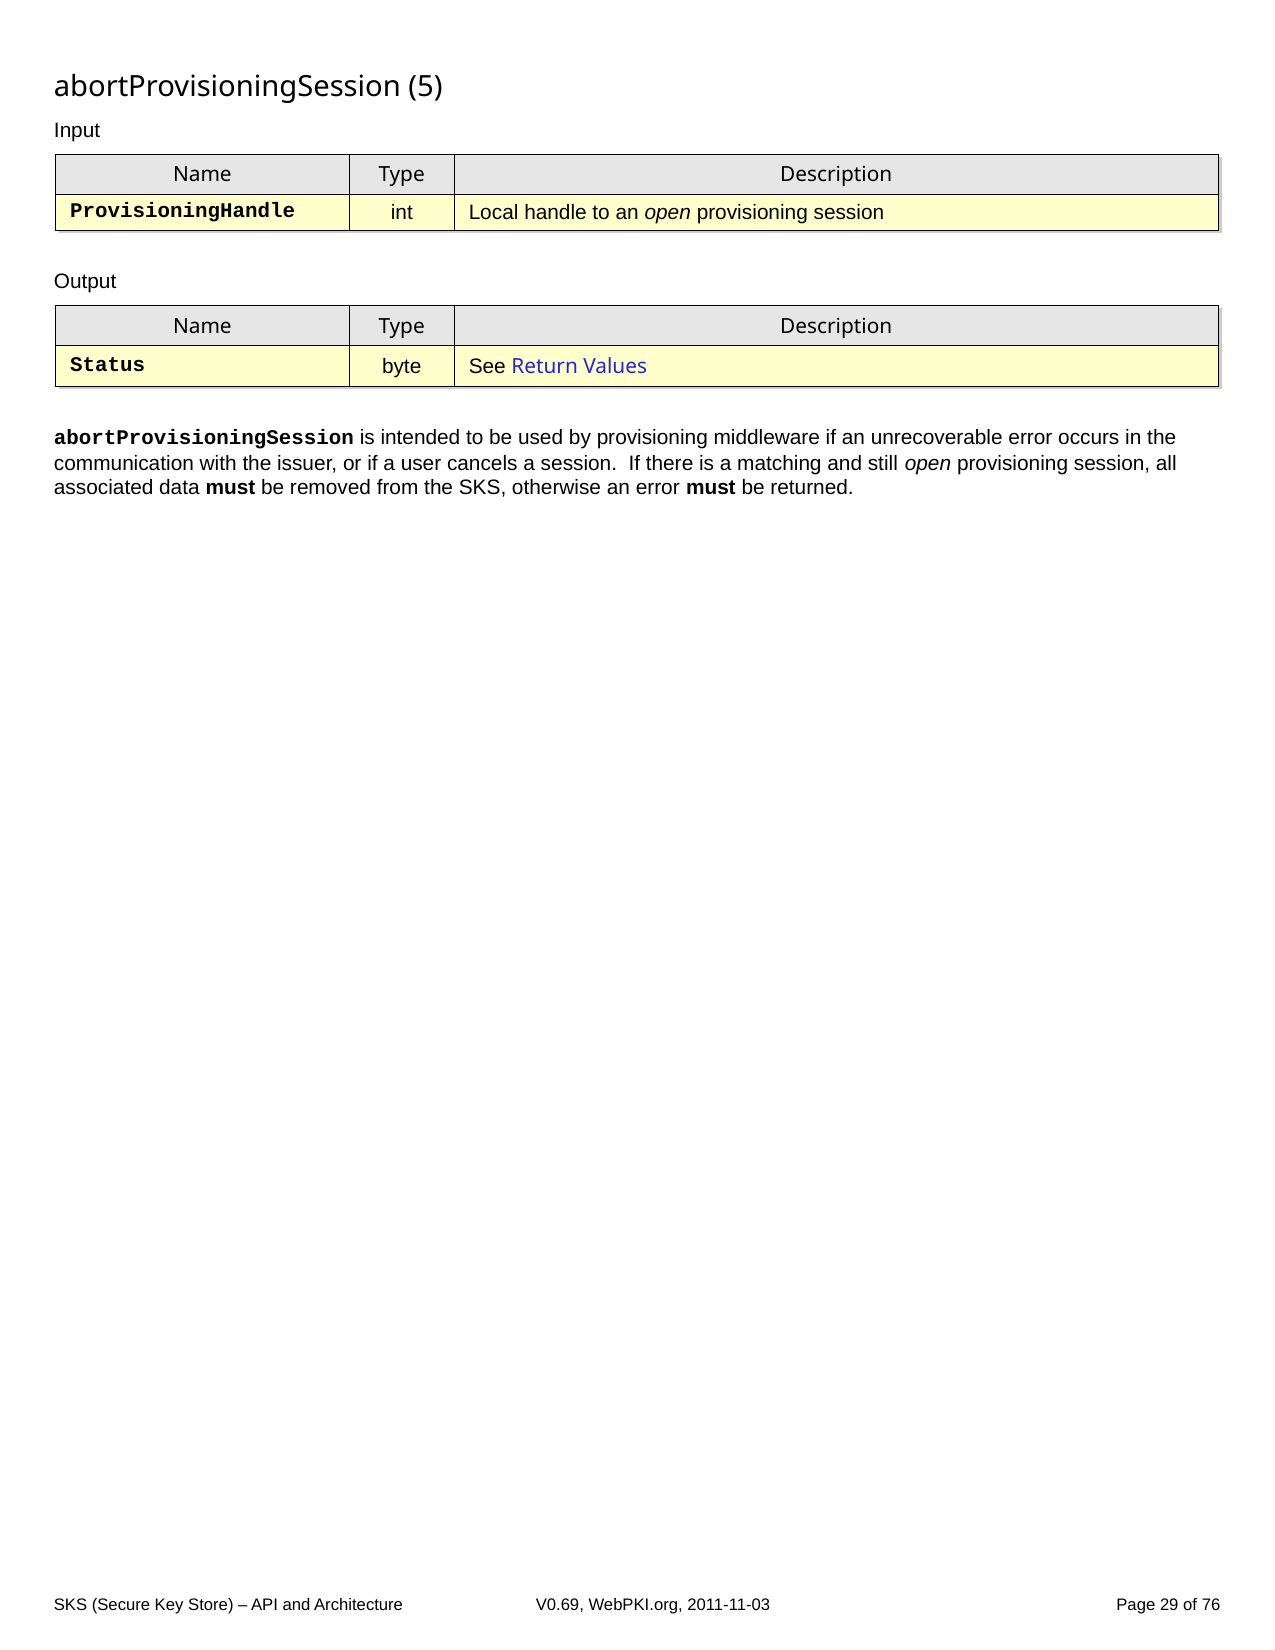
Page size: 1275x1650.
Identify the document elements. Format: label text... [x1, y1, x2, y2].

table_header Name [56, 306, 349, 345]
table_cell byte [350, 346, 454, 386]
text Output [54, 269, 1221, 293]
table_cell int [350, 195, 454, 230]
text abortProvisioningSession is intended to be used by provisioning middleware if an unrecoverable error occurs in the communication with the issuer, or if a user cancels a session. If there is a matching and still open provisioning session, all associated data must be removed from the SKS, otherwise an error must be returned. [54, 425, 1221, 499]
table_header Type [350, 155, 454, 194]
table_header Name [56, 155, 349, 194]
subtitle abortProvisioningSession (5) [54, 66, 1221, 105]
table_cell Local handle to an open provisioning session [455, 195, 1218, 230]
table_header Description [455, 155, 1218, 194]
table_header Description [455, 306, 1218, 345]
table_cell See Return Values [455, 346, 1218, 386]
table_cell Status [56, 346, 349, 386]
text Input [54, 118, 1221, 142]
table_header Type [350, 306, 454, 345]
table_cell ProvisioningHandle [56, 195, 349, 230]
